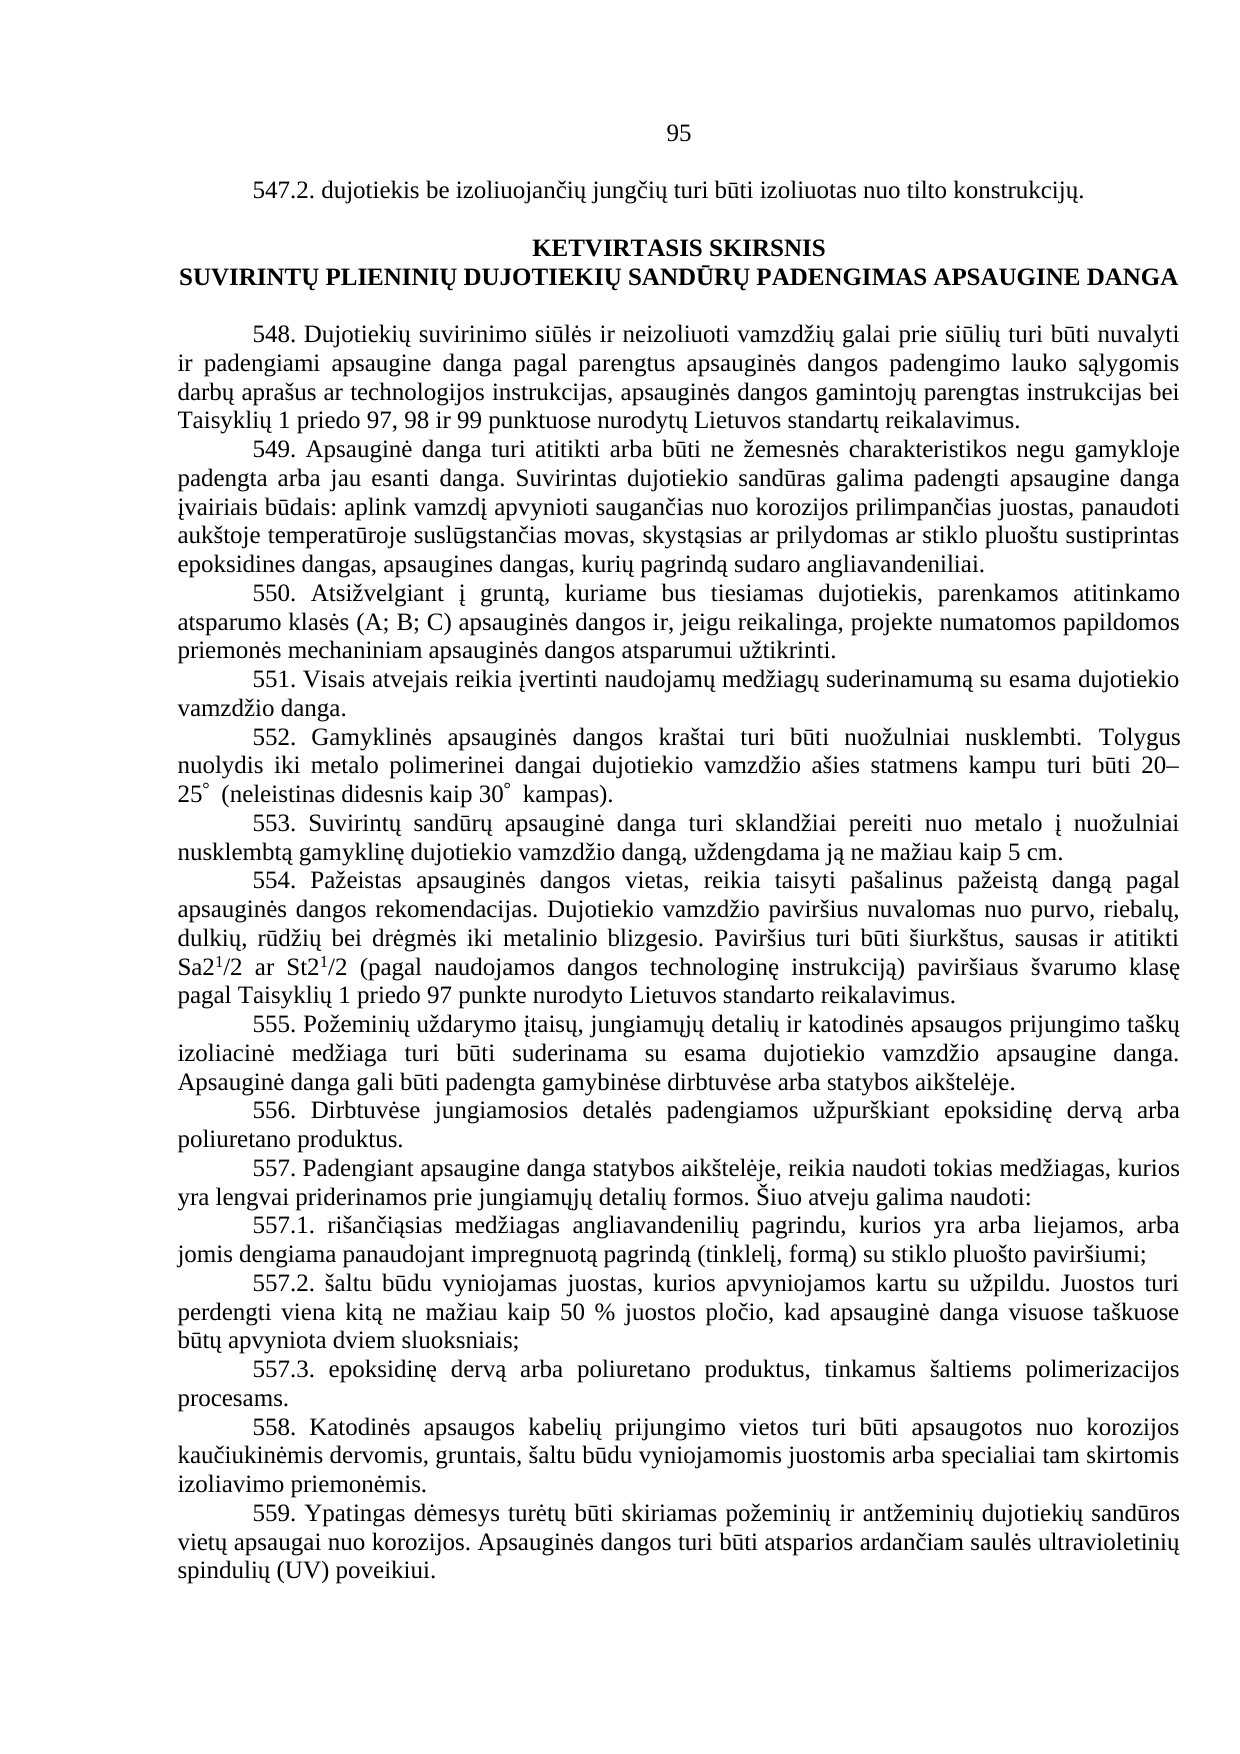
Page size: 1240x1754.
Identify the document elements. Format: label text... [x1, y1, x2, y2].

text 553. Suvirintų sandūrų apsauginė danga turi sklandžiai pereiti nuo metalo į nuožulniai nusklembtą gamyklinę dujotiekio vamzdžio dangą, uždengdama ją ne mažiau kaip 5 cm. [177, 808, 1181, 866]
text 549. Apsauginė danga turi atitikti arba būti ne žemesnės charakteristikos negu gamykloje padengta arba jau esanti danga. Suvirintas dujotiekio sandūras galima padengti apsaugine danga įvairiais būdais: aplink vamzdį apvynioti saugančias nuo korozijos prilimpančias juostas, panaudoti aukštoje temperatūroje suslūgstančias movas, skystąsias ar prilydomas ar stiklo pluoštu sustiprintas epoksidines dangas, apsaugines dangas, kurių pagrindą sudaro angliavandeniliai. [177, 434, 1181, 578]
text 557.1. rišančiąsias medžiagas angliavandenilių pagrindu, kurios yra arba liejamos, arba jomis dengiama panaudojant impregnuotą pagrindą (tinklelį, formą) su stiklo pluošto paviršiumi; [177, 1211, 1181, 1268]
text 556. Dirbtuvėse jungiamosios detalės padengiamos užpurškiant epoksidinę dervą arba poliuretano produktus. [177, 1096, 1181, 1153]
text 547.2. dujotiekis be izoliuojančių jungčių turi būti izoliuotas nuo tilto konstrukcijų. [177, 176, 1181, 204]
text 555. Požeminių uždarymo įtaisų, jungiamųjų detalių ir katodinės apsaugos prijungimo taškų izoliacinė medžiaga turi būti suderinama su esama dujotiekio vamzdžio apsaugine danga. Apsauginė danga gali būti padengta gamybinėse dirbtuvėse arba statybos aikštelėje. [177, 1009, 1181, 1096]
text 557.2. šaltu būdu vyniojamas juostas, kurios apvyniojamos kartu su užpildu. Juostos turi perdengti viena kitą ne mažiau kaip 50 % juostos pločio, kad apsauginė danga visuose taškuose būtų apvyniota dviem sluoksniais; [177, 1268, 1181, 1354]
text 557. Padengiant apsaugine danga statybos aikštelėje, reikia naudoti tokias medžiagas, kurios yra lengvai priderinamos prie jungiamųjų detalių formos. Šiuo atveju galima naudoti: [177, 1153, 1181, 1211]
text 559. Ypatingas dėmesys turėtų būti skiriamas požeminių ir antžeminių dujotiekių sandūros vietų apsaugai nuo korozijos. Apsauginės dangos turi būti atsparios ardančiam saulės ultravioletinių spindulių (UV) poveikiui. [177, 1498, 1181, 1584]
text SUVIRINTŲ PLIENINIŲ DUJOTIEKIŲ SANDŪRŲ PADENGIMAS APSAUGINE DANGA [177, 262, 1181, 291]
text 558. Katodinės apsaugos kabelių prijungimo vietos turi būti apsaugotos nuo korozijos kaučiukinėmis dervomis, gruntais, šaltu būdu vyniojamomis juostomis arba specialiai tam skirtomis izoliavimo priemonėmis. [177, 1412, 1181, 1498]
text KETVIRTASIS SKIRSNIS [177, 233, 1181, 262]
text 554. Pažeistas apsauginės dangos vietas, reikia taisyti pašalinus pažeistą dangą pagal apsauginės dangos rekomendacijas. Dujotiekio vamzdžio paviršius nuvalomas nuo purvo, riebalų, dulkių, rūdžių bei drėgmės iki metalinio blizgesio. Paviršius turi būti šiurkštus, sausas ir atitikti Sa21/2 ar St21/2 (pagal naudojamos dangos technologinę instrukciją) paviršiaus švarumo klasę pagal Taisyklių 1 priedo 97 punkte nurodyto Lietuvos standarto reikalavimus. [177, 866, 1181, 1009]
text 550. Atsižvelgiant į gruntą, kuriame bus tiesiamas dujotiekis, parenkamos atitinkamo atsparumo klasės (A; B; C) apsauginės dangos ir, jeigu reikalinga, projekte numatomos papildomos priemonės mechaniniam apsauginės dangos atsparumui užtikrinti. [177, 578, 1181, 664]
text 552. Gamyklinės apsauginės dangos kraštai turi būti nuožulniai nusklembti. Tolygus nuolydis iki metalo polimerinei dangai dujotiekio vamzdžio ašies statmens kampu turi būti 20–25(neleistinas didesnis kaip 30kampas). [177, 722, 1181, 808]
text 551. Visais atvejais reikia įvertinti naudojamų medžiagų suderinamumą su esama dujotiekio vamzdžio danga. [177, 664, 1181, 722]
text 557.3. epoksidinę dervą arba poliuretano produktus, tinkamus šaltiems polimerizacijos procesams. [177, 1354, 1181, 1412]
text 548. Dujotiekių suvirinimo siūlės ir neizoliuoti vamzdžių galai prie siūlių turi būti nuvalyti ir padengiami apsaugine danga pagal parengtus apsauginės dangos padengimo lauko sąlygomis darbų aprašus ar technologijos instrukcijas, apsauginės dangos gamintojų parengtas instrukcijas bei Taisyklių 1 priedo 97, 98 ir 99 punktuose nurodytų Lietuvos standartų reikalavimus. [177, 319, 1181, 434]
